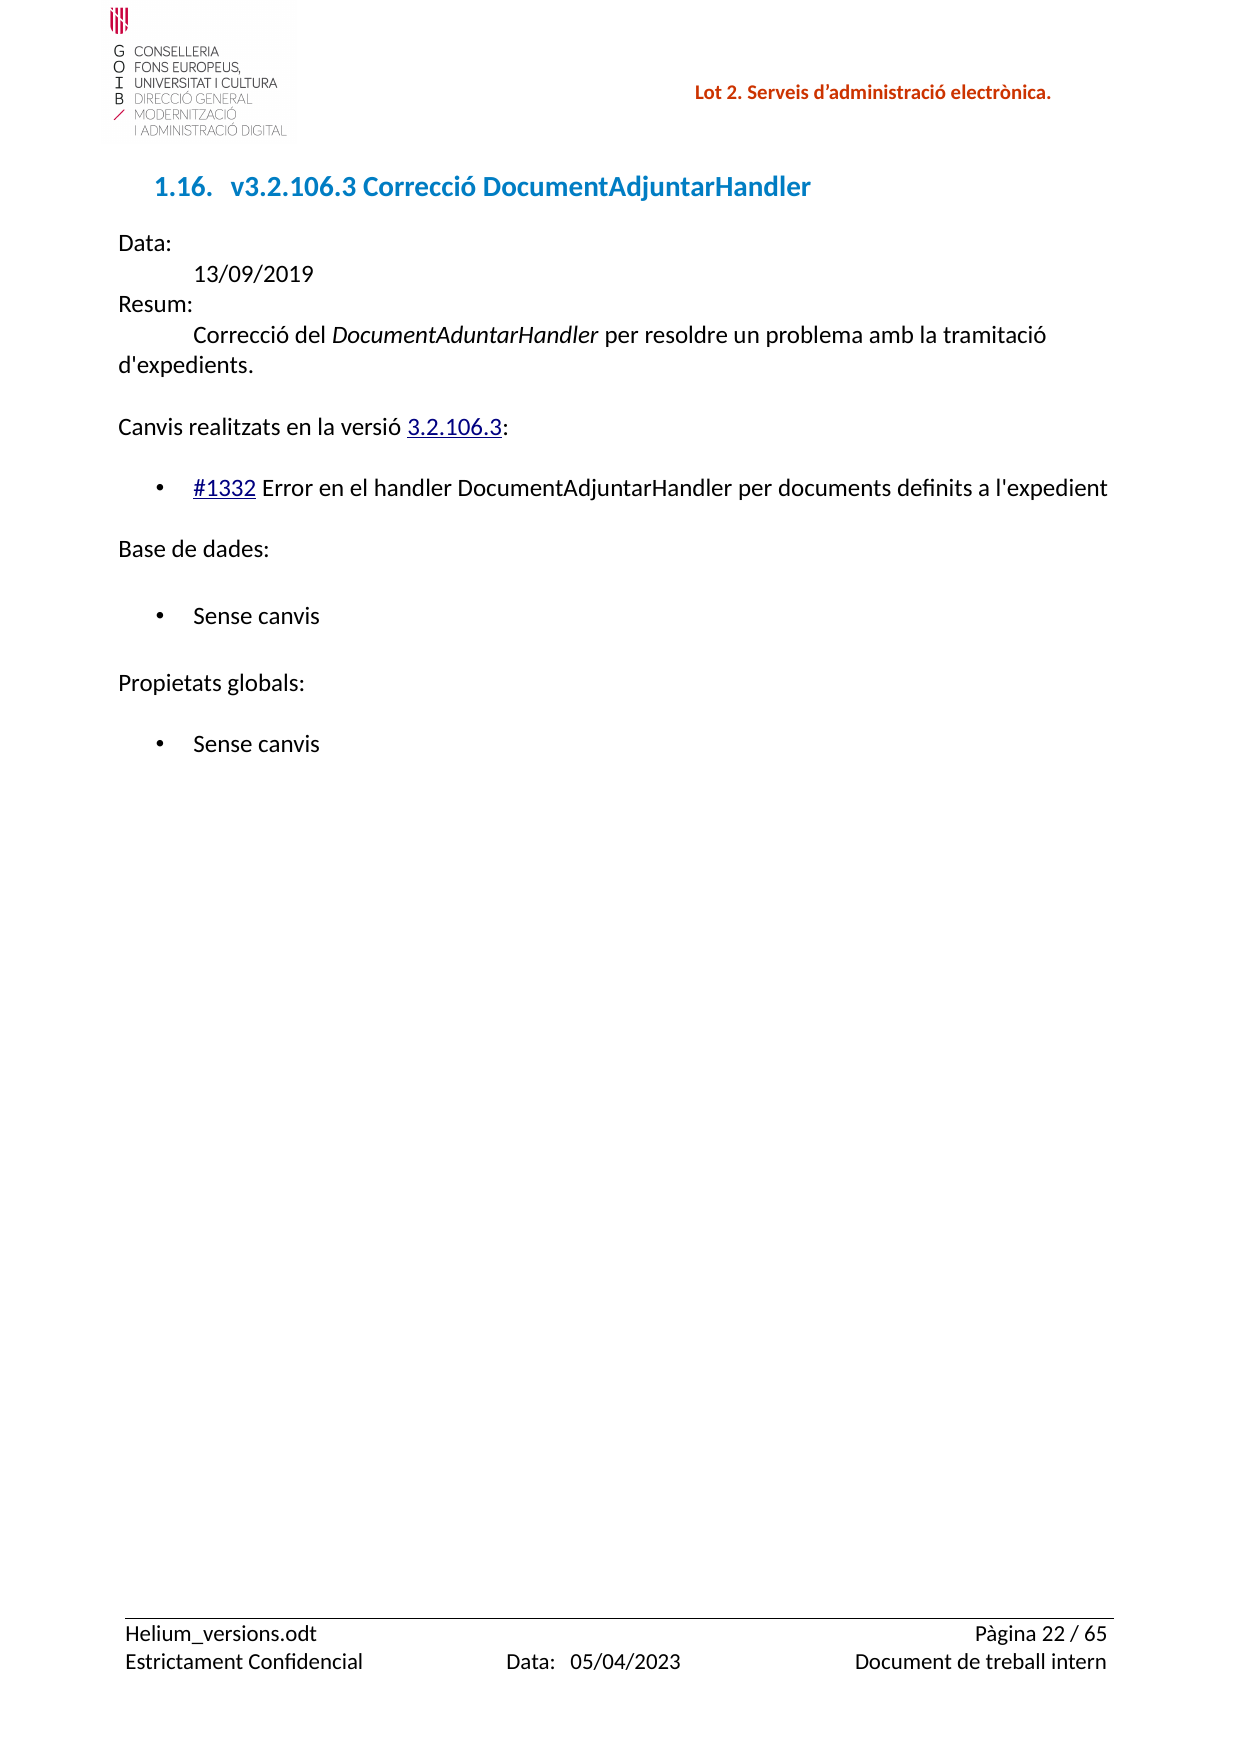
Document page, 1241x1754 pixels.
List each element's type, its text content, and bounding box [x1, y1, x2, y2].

text 13/09/2019 [118, 258, 1122, 289]
picture [100, 0, 297, 144]
text Canvis realitzats en la versió 3.2.106.3: [118, 411, 1122, 441]
list #1332 Error en el handler DocumentAdjuntarHandler per documents definits a l'expedient [156, 472, 1122, 502]
text Resum: [118, 289, 1122, 319]
text Base de dades: [118, 533, 1122, 563]
text Propietats globals: [118, 667, 1122, 697]
list Sense canvis [156, 600, 1122, 630]
text Data: [118, 228, 1122, 258]
text Correcció del DocumentAduntarHandler per resoldre un problema amb la tramitació d'expedients. [118, 319, 1122, 380]
subtitle v3.2.106.3 Correcció DocumentAdjuntarHandler [153, 168, 1122, 204]
list Sense canvis [156, 728, 1122, 758]
